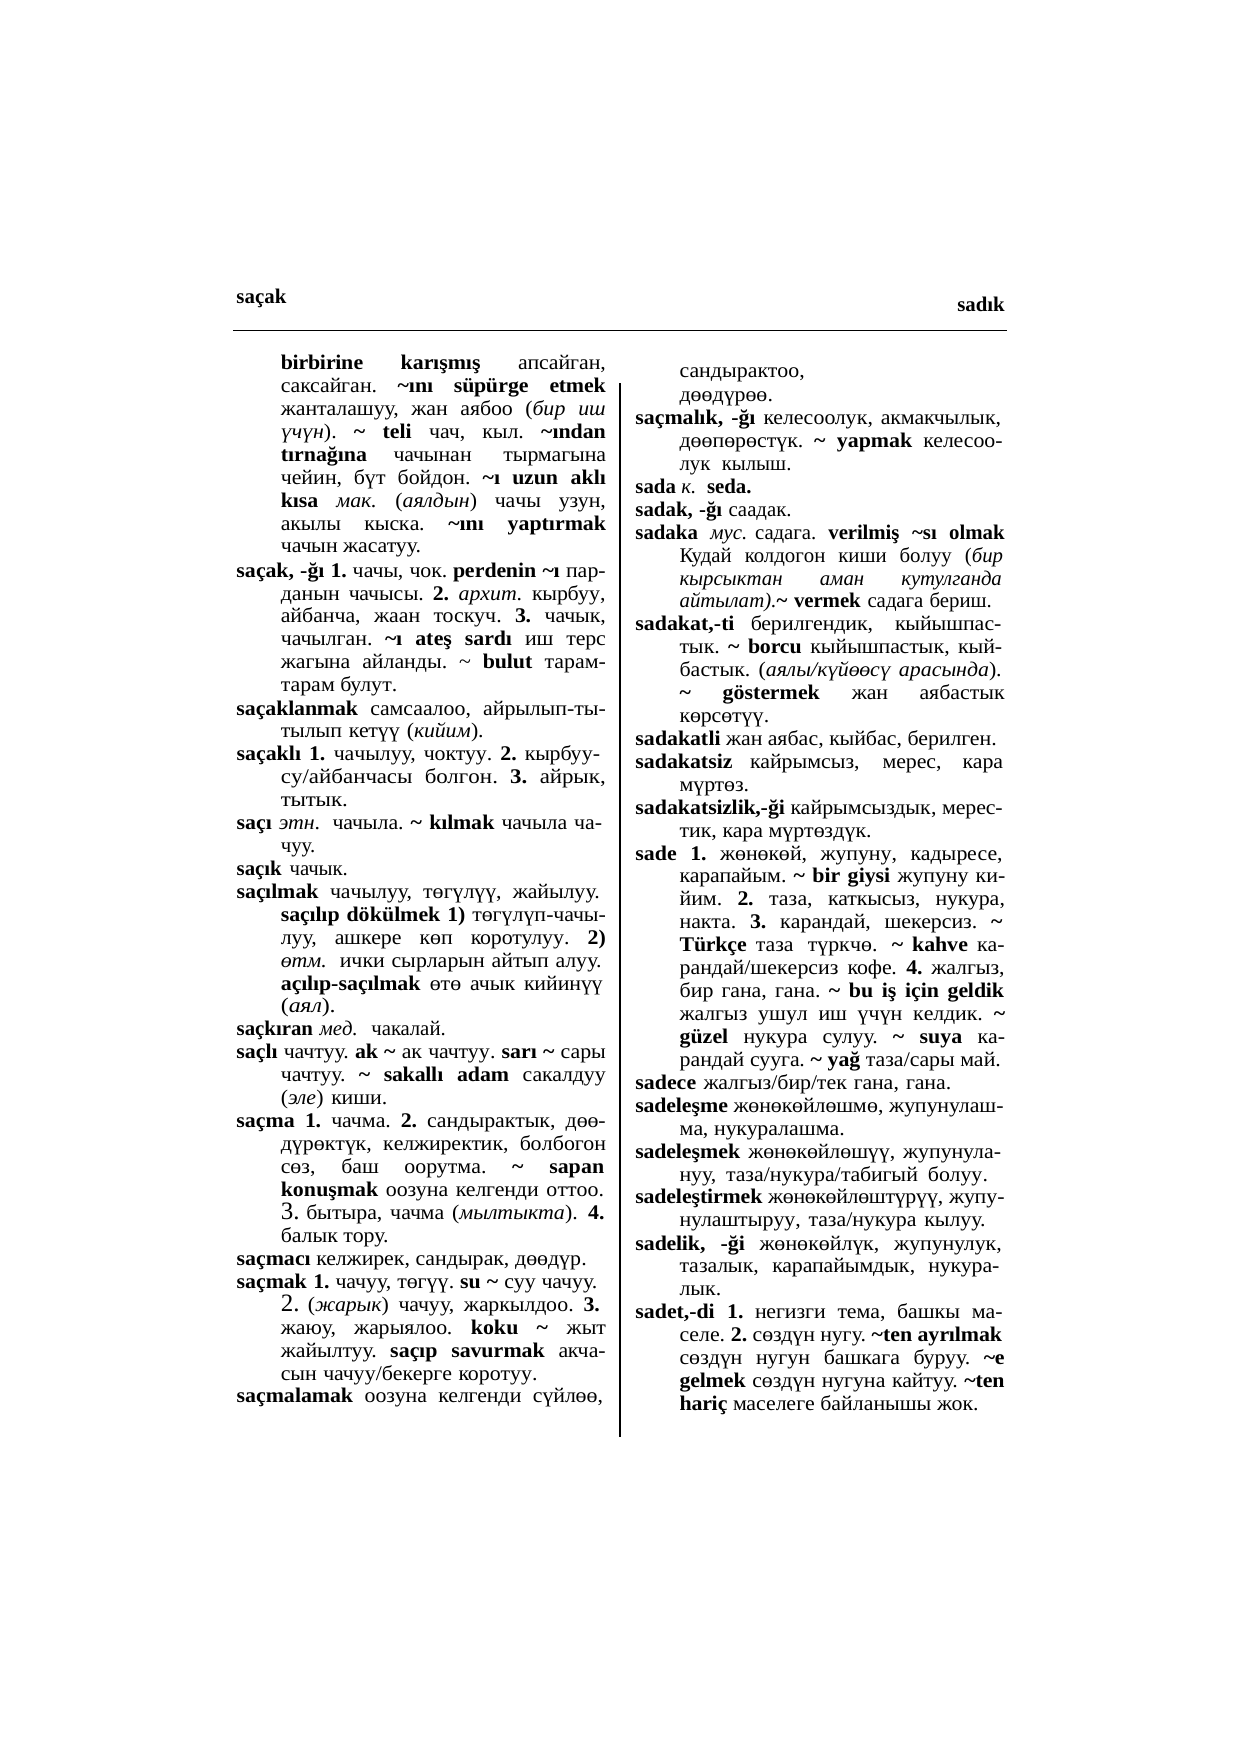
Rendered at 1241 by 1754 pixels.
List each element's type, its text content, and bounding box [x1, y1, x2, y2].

text saçaklı 1. чачылуу, чоктуу. 2. кырбуу- [236, 742, 606, 765]
text жалгыз ушул иш үчүн келдик. ~ güzel нукура сулуу. ~ suya ка- рандай сууга. ~ yağ таза/сары май. [679, 1002, 1005, 1071]
text сандырактоо, дөөдүрөө. [679, 358, 902, 406]
text карапайым. ~ bir giysi жупуну ки- йим. 2. таза, каткысыз, нукура, накта. 3. карандай, шекерсиз. ~ [679, 864, 1005, 933]
text saçlı чачтуу. ak ~ ак чачтуу. sarı ~ сары чачтуу. ~ sakallı adam сакалдуу (эле) киши. [236, 1041, 606, 1109]
text saçmalık, -ğı келесоолук, акмакчылык, дөөпөрөстүк. ~ yapmak келесоо- [635, 406, 1065, 452]
text saçılmak чачылуу, төгүлүү, жайылуу. [236, 880, 606, 903]
text saçma 1. чачма. 2. сандырактык, дөө- дүрөктүк, келжиректик, болбогон сөз, баш оорутма. ~ sapan [236, 1109, 606, 1178]
text Türkçe таза түркчө. ~ kahve ка- рандай/шекерсиз кофе. 4. жалгыз, бир гана, гана. ~ bu iş için geldik [679, 933, 1005, 1002]
text лук кылыш. sada к. seda. sadak, -ğı саадак. [635, 452, 806, 521]
list бытыра, чачма (мылтыкта). 4. [281, 1201, 606, 1224]
text sadaka мус. садага. verilmiş ~sı olmak Кудай колдогон киши болуу (бир кырсыктан аман кутулганда [635, 521, 1005, 589]
text балык тору. [281, 1224, 392, 1247]
text saçılıp dökülmek 1) төгүлүп-чачы- луу, ашкере көп коротулуу. 2) өтм. ички сырларын айтып алуу. [281, 903, 606, 972]
text birbirine karışmış апсайган, саксайган. ~ını süpürge etmek жанталашуу, жан аябоо (бир иш үчүн). ~ teli чач, кыл. ~ından tırnağına чачынан тырмагына чейин, бүт бойдон. ~ı uzun aklı kısa мак. (аялдын) чачы узун, акылы кыска. ~ını yaptırmak чачын жасатуу. [281, 350, 606, 557]
text sadece жалгыз/бир/тек гана, гана. [635, 1071, 1040, 1094]
text saçak, -ğı 1. чачы, чок. perdenin ~ı пар- данын чачысы. 2. архит. кырбуу, айбанча, жаан тоскуч. 3. чачык, чачылган. ~ı ateş sardı иш терс жагына айланды. ~ bulut тарам- тарам булут. [236, 558, 606, 696]
text чуу. [281, 834, 318, 857]
text нулаштыруу, таза/нукура кылуу. [679, 1208, 992, 1232]
text konuşmak оозуна келгенди оттоо. [281, 1178, 606, 1201]
text бастык. (аялы/күйөөсү арасында). [679, 658, 1004, 681]
text sadakatsiz кайрымсыз, мерес, кара мүртөз. [635, 750, 1004, 796]
text лык. [679, 1277, 722, 1300]
text sadeleştirmek жөнөкөйлөштүрүү, жупу- [635, 1186, 1054, 1208]
text açılıp-saçılmak өтө ачык кийинүү [281, 972, 605, 994]
list (жарык) чачуу, жаркылдоо. 3. [281, 1293, 606, 1316]
text айтылат).~ vermek садага бериш. [679, 589, 994, 612]
text sadık [955, 292, 1007, 316]
text saçmalamak оозуна келгенди сүйлөө, [236, 1384, 606, 1407]
text saçık чачык. [236, 857, 606, 880]
text saçmacı келжирек, сандырак, дөөдүр. [236, 1247, 606, 1270]
text sadakatsizlik,-ği кайрымсыздык, мерес- тик, кара мүртөздүк. [635, 796, 1005, 842]
text сөздүн нугун башкага буруу. ~e gelmek сөздүн нугуна кайтуу. ~ten hariç маселеге байланышы жок. [679, 1346, 1004, 1415]
text saçı этн. чачыла. ~ kılmak чачыла ча- [236, 811, 606, 834]
text sade 1. жөнөкөй, жупуну, кадыресе, [635, 842, 1065, 864]
text saçak [236, 284, 286, 308]
text sadakat,-ti берилгендик, кыйышпас- тык. ~ borcu кыйышпастык, кый- [635, 612, 1005, 658]
text sadeleşme жөнөкөйлөшмө, жупунулаш- ма, нукуралашма. [635, 1094, 1028, 1140]
text sadakatli жан аябас, кыйбас, берилген. [635, 727, 1004, 750]
text sadeleşmek жөнөкөйлөшүү, жупунула- нуу, таза/нукура/табигый болуу. [635, 1140, 1028, 1186]
text су/айбанчасы болгон. 3. айрык, тытык. [281, 765, 606, 811]
text sadelik, -ği жөнөкөйлүк, жупунулук, тазалык, карапайымдык, нукура- [635, 1232, 1004, 1277]
text saçmak 1. чачуу, төгүү. su ~ суу чачуу. [236, 1270, 606, 1293]
text (аял). [281, 994, 336, 1017]
text saçkıran мед. чакалай. [236, 1017, 606, 1040]
text sadet,-di 1. негизги тема, башкы ма- селе. 2. сөздүн нугу. ~ten ayrılmak [635, 1300, 1042, 1346]
text saçaklanmak самсаалоо, айрылып-ты- тылып кетүү (кийим). [236, 697, 606, 742]
text жаюу, жарыялоо. koku ~ жыт жайылтуу. saçıp savurmak акча- сын чачуу/бекерге коротуу. [281, 1316, 606, 1384]
text ~ göstermek жан аябастык көрсөтүү. [679, 681, 1005, 727]
